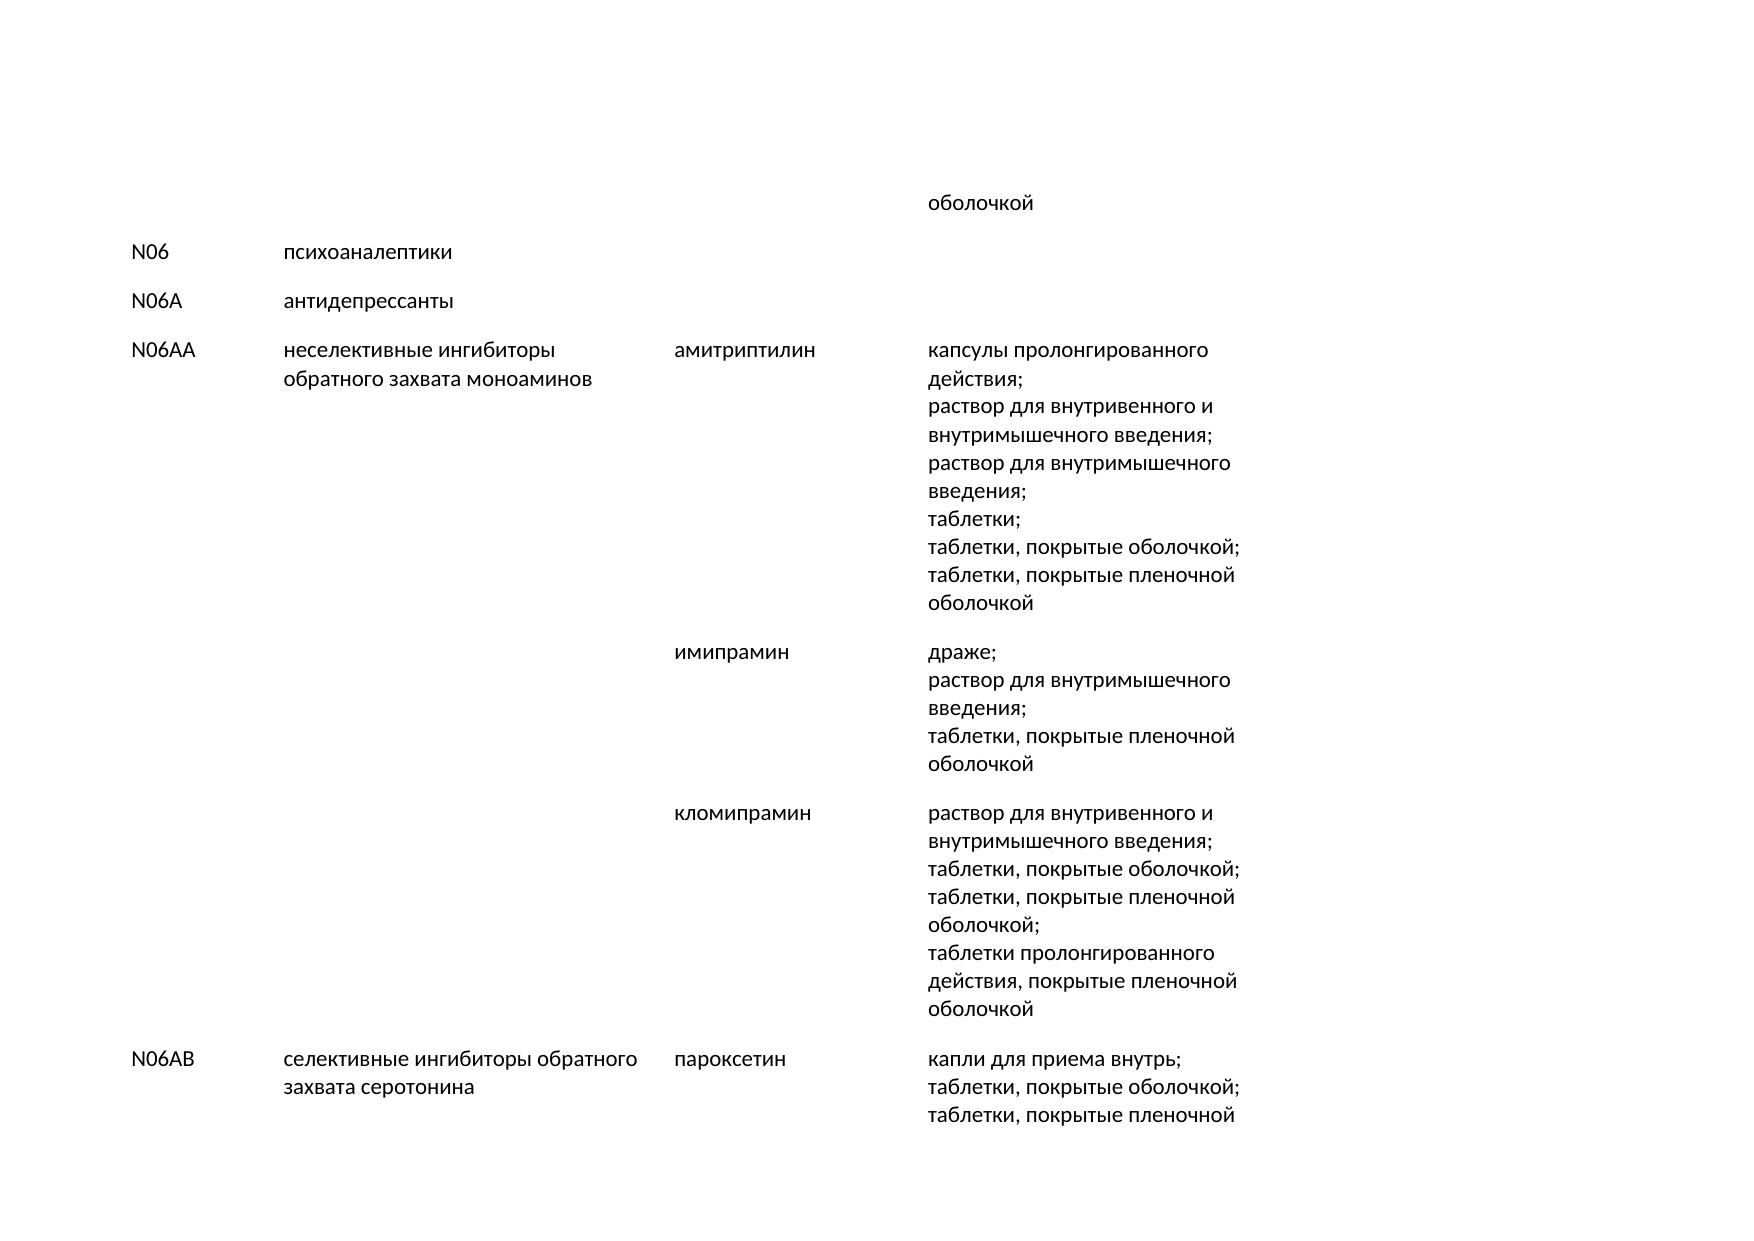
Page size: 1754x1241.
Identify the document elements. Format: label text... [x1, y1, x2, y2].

table_cell селективные ингибиторы обратного захвата серотонина [277, 1033, 668, 1138]
table_cell [668, 276, 921, 325]
table_cell раствор для внутривенного и внутримышечного введения; таблетки, покрытые оболочкой; таблетки, покрытые пленочной оболочкой; таблетки пролонгированного действия, покрытые пленочной оболочкой [921, 788, 1306, 1033]
table_cell кломипрамин [668, 788, 921, 1033]
table_cell N06A [125, 276, 277, 325]
table_cell [921, 226, 1306, 276]
table_cell N06AB [125, 1033, 277, 1138]
table_cell капсулы пролонгированного действия; раствор для внутривенного и внутримышечного введения; раствор для внутримышечного введения; таблетки; таблетки, покрытые оболочкой; таблетки, покрытые пленочной оболочкой [921, 325, 1306, 626]
table_cell N06AA [125, 325, 277, 1033]
table_cell капли для приема внутрь; таблетки, покрытые оболочкой; таблетки, покрытые пленочной [921, 1033, 1306, 1138]
table_cell N06 [125, 226, 277, 276]
table_cell психоаналептики [277, 226, 668, 276]
table_cell неселективные ингибиторы обратного захвата моноаминов [277, 325, 668, 1033]
table_cell имипрамин [668, 626, 921, 788]
table_cell [668, 226, 921, 276]
table_cell [125, 177, 277, 226]
table_cell драже; раствор для внутримышечного введения; таблетки, покрытые пленочной оболочкой [921, 626, 1306, 788]
table_cell [921, 276, 1306, 325]
table_cell [277, 177, 668, 226]
table_cell антидепрессанты [277, 276, 668, 325]
table_cell пароксетин [668, 1033, 921, 1138]
table_cell [668, 177, 921, 226]
table_cell оболочкой [921, 177, 1306, 226]
table_cell амитриптилин [668, 325, 921, 626]
